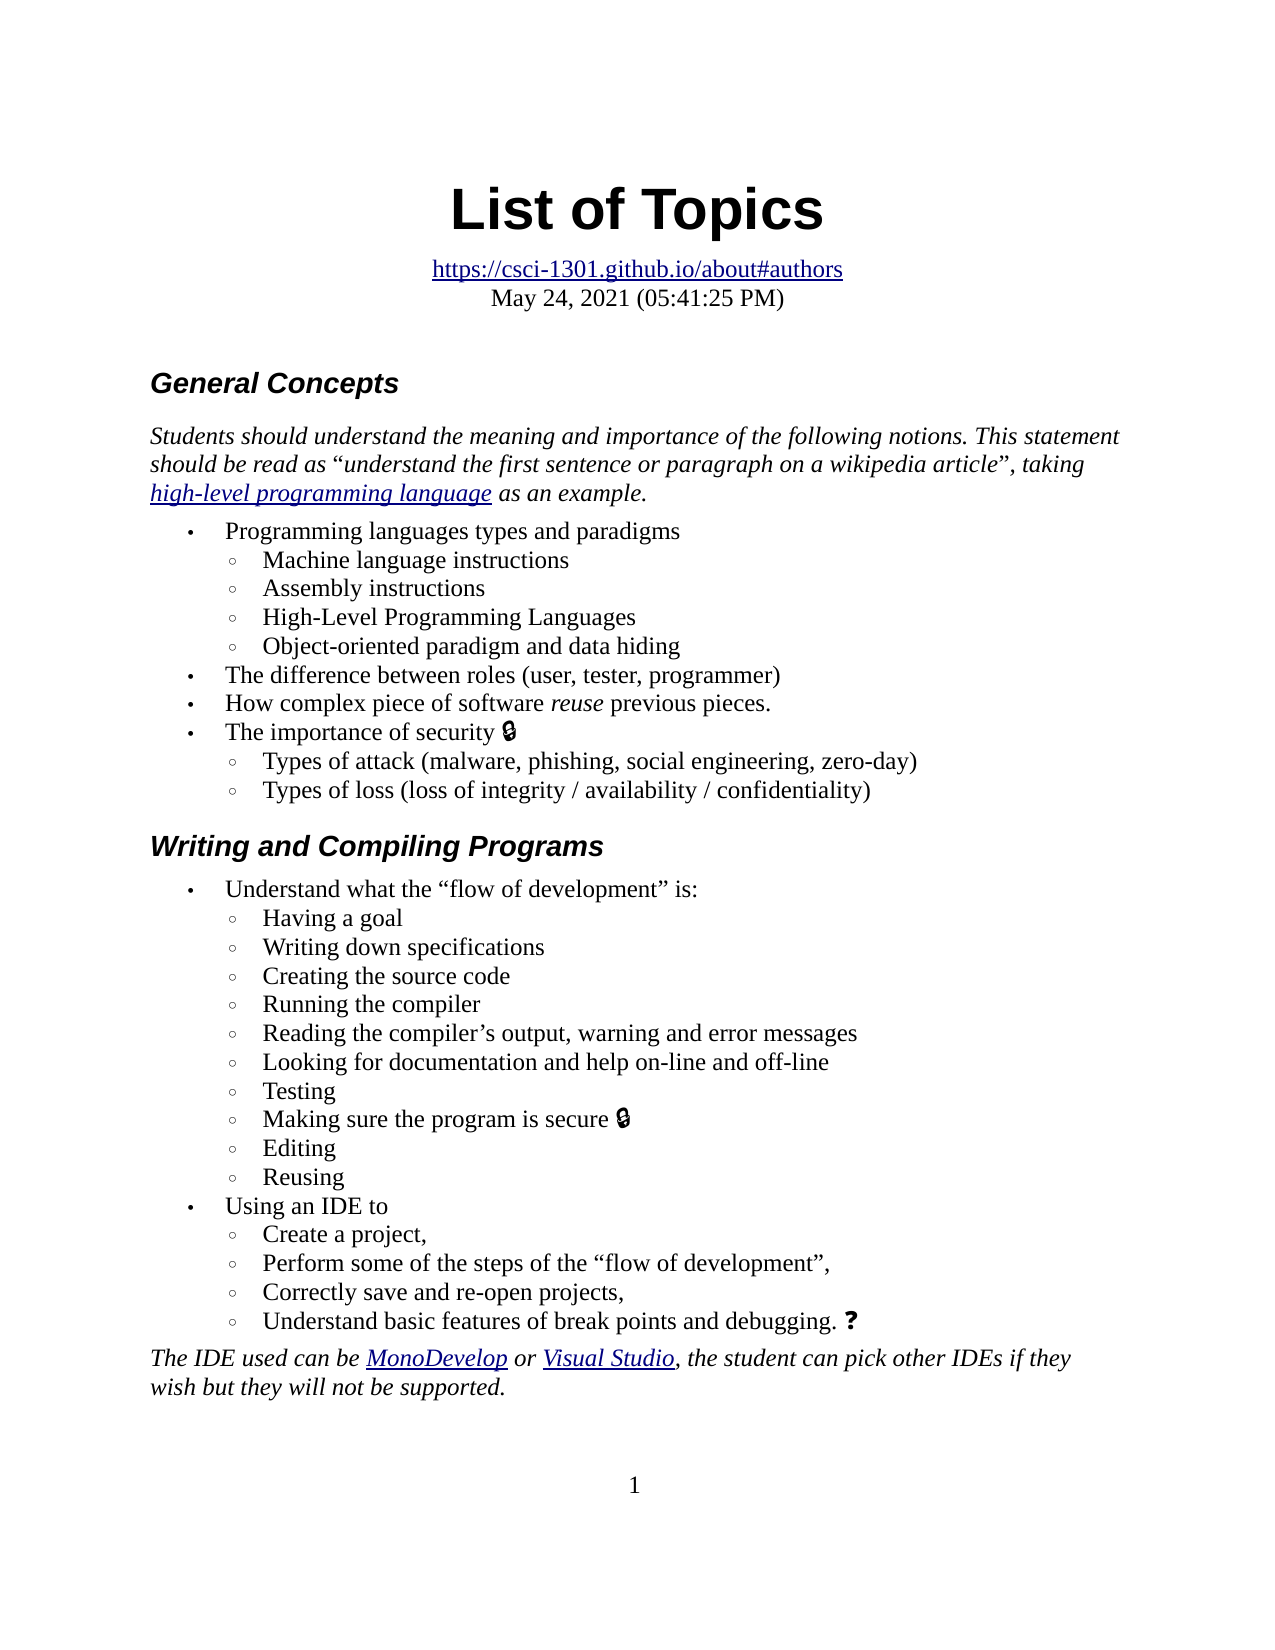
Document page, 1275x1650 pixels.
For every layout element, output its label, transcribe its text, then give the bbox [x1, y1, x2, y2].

list Assembly instructions [225, 573, 1125, 602]
list Reusing [225, 1162, 1125, 1191]
list Creating the source code [225, 961, 1125, 989]
list Correctly save and re-open projects, [225, 1277, 1125, 1306]
list Editing [225, 1133, 1125, 1162]
list Looking for documentation and help on-line and off-line [225, 1047, 1125, 1076]
list Types of loss (loss of integrity / availability / confidentiality) [225, 775, 1125, 803]
list Create a project, [225, 1219, 1125, 1248]
list Perform some of the steps of the “flow of development”, [225, 1248, 1125, 1277]
list Types of attack (malware, phishing, social engineering, zero-day) [225, 746, 1125, 775]
text https://csci-1301.github.io/about#authors [150, 254, 1125, 283]
text The IDE used can be MonoDevelop or Visual Studio, the student can pick other IDEs if they wish but they will not be supported. [150, 1343, 1125, 1401]
list Understand basic features of break points and debugging. ❓ [225, 1306, 1125, 1334]
list Machine language instructions [225, 545, 1125, 573]
subtitle Writing and Compiling Programs [150, 828, 1125, 862]
list Using an IDE to [187, 1191, 1125, 1219]
list Programming languages types and paradigms [187, 516, 1125, 545]
list Testing [225, 1076, 1125, 1104]
list How complex piece of software reuse previous pieces. [187, 688, 1125, 717]
list Reading the compiler’s output, warning and error messages [225, 1018, 1125, 1047]
list High-Level Programming Languages [225, 602, 1125, 631]
list Object-oriented paradigm and data hiding [225, 631, 1125, 660]
list Understand what the “flow of development” is: [187, 874, 1125, 903]
subtitle General Concepts [150, 366, 1125, 399]
text Students should understand the meaning and importance of the following notions. This statement should be read as “understand the first sentence or paragraph on a wikipedia article”, taking high-level programming language as an example. [150, 421, 1125, 507]
list The difference between roles (user, tester, programmer) [187, 660, 1125, 688]
list Writing down specifications [225, 932, 1125, 961]
list The importance of security 🔒 [187, 717, 1125, 746]
title List of Topics [150, 175, 1125, 242]
text May 24, 2021 (05:41:25 PM) [150, 283, 1125, 312]
list Running the compiler [225, 989, 1125, 1018]
list Having a goal [225, 903, 1125, 932]
list Making sure the program is secure 🔒 [225, 1104, 1125, 1133]
